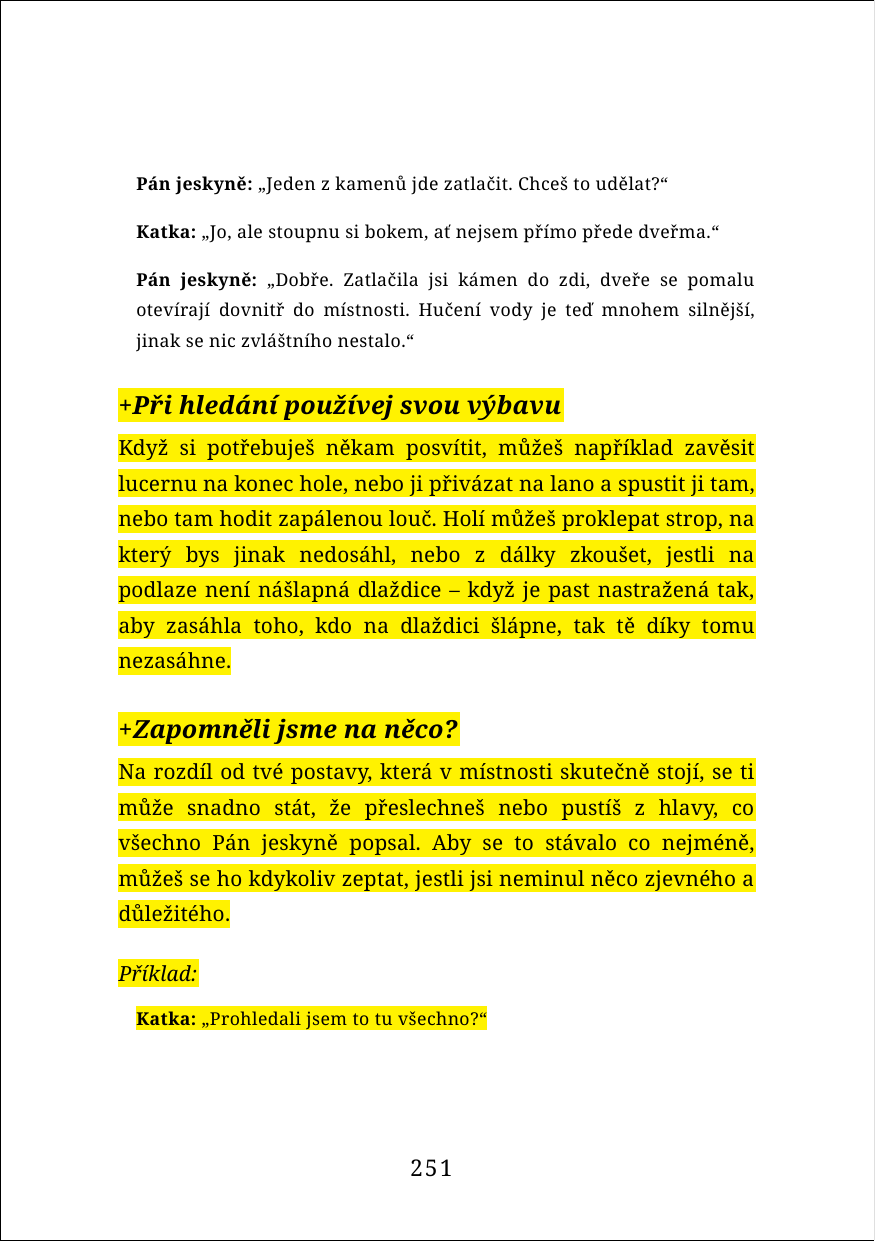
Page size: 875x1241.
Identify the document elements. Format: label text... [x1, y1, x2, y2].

text Pán jeskyně: „Dobře. Zatlačila jsi kámen do zdi, dveře se pomalu otevírají dovnitř do místnosti. Hučení vody je teď mnohem silnější, jinak se nic zvláštního nestalo.“ [136, 268, 756, 352]
text Pán jeskyně: „Jeden z kamenů jde zatlačit. Chceš to udělat?“ [136, 172, 756, 196]
subtitle +Při hledání používej svou výbavu [118, 388, 756, 422]
text Na rozdíl od tvé postavy, která v místnosti skutečně stojí, se ti může snadno stát, že přeslechneš nebo pustíš z hlavy, co všechno Pán jeskyně popsal. Aby se to stávalo co nejméně, můžeš se ho kdykoliv zeptat, jestli jsi neminul něco zjevného a důležitého. [118, 757, 756, 928]
text Příklad: [118, 959, 756, 987]
text Když si potřebuješ někam posvítit, můžeš například zavěsit lucernu na konec hole, nebo ji přivázat na lano a spustit ji tam, nebo tam hodit zapálenou louč. Holí můžeš proklepat strop, na který bys jinak nedosáhl, nebo z dálky zkoušet, jestli na podlaze není nášlapná dlaždice – když je past nastražená tak, aby zasáhla toho, kdo na dlaždici šlápne, tak tě díky tomu nezasáhne. [118, 433, 756, 675]
subtitle +Zapomněli jsme na něco? [118, 712, 756, 746]
text Katka: „Jo, ale stoupnu si bokem, ať nejsem přímo přede dveřma.“ [136, 220, 756, 244]
text Katka: „Prohledali jsem to tu všechno?“ [136, 1006, 756, 1030]
